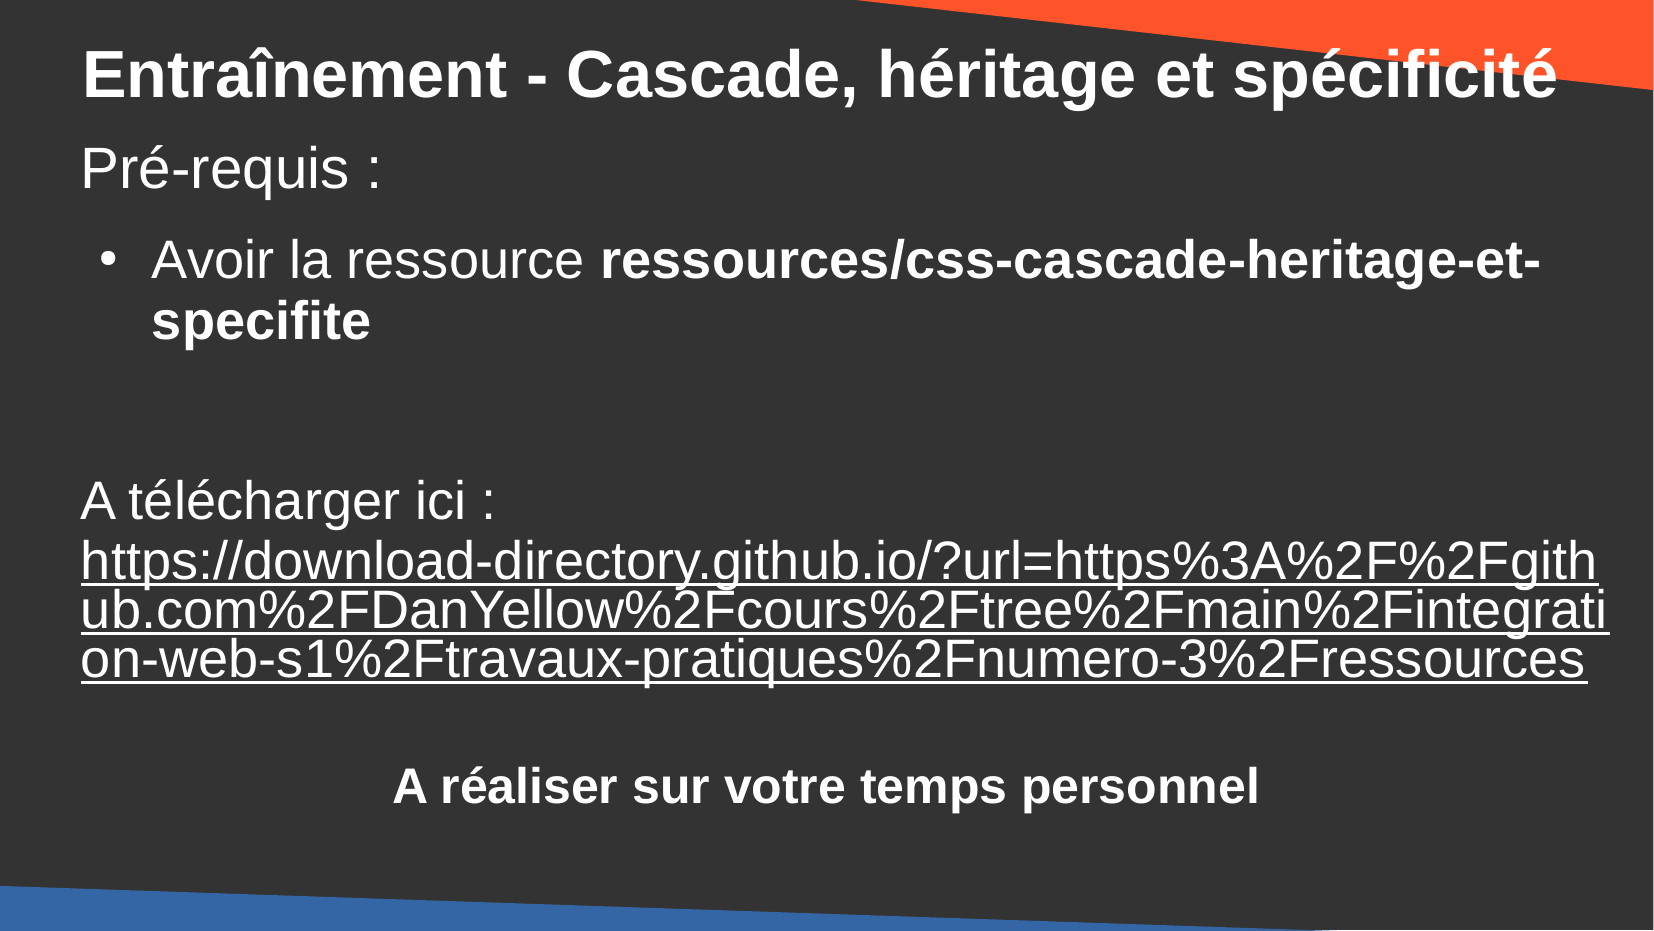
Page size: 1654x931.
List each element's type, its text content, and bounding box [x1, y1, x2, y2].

text_box [0, 885, 1337, 931]
text_box [855, 0, 1654, 91]
title A réaliser sur votre temps personnel [61, 758, 1592, 875]
list Pré-requis : Avoir la ressource ressources/css-cascade-heritage-et-specifite A télécharger ici : https://download-directory.github.io/?url=https%3A%2F%2Fgithub.com%2FDanYellow%2Fcours%2Ftree%2Fmain%2Fintegration-web-s1%2Ftravaux-pratiques%2Fnumero-3%2Fressources [80, 135, 1620, 721]
title Entraînement - Cascade, héritage et spécificité [82, 37, 1571, 114]
